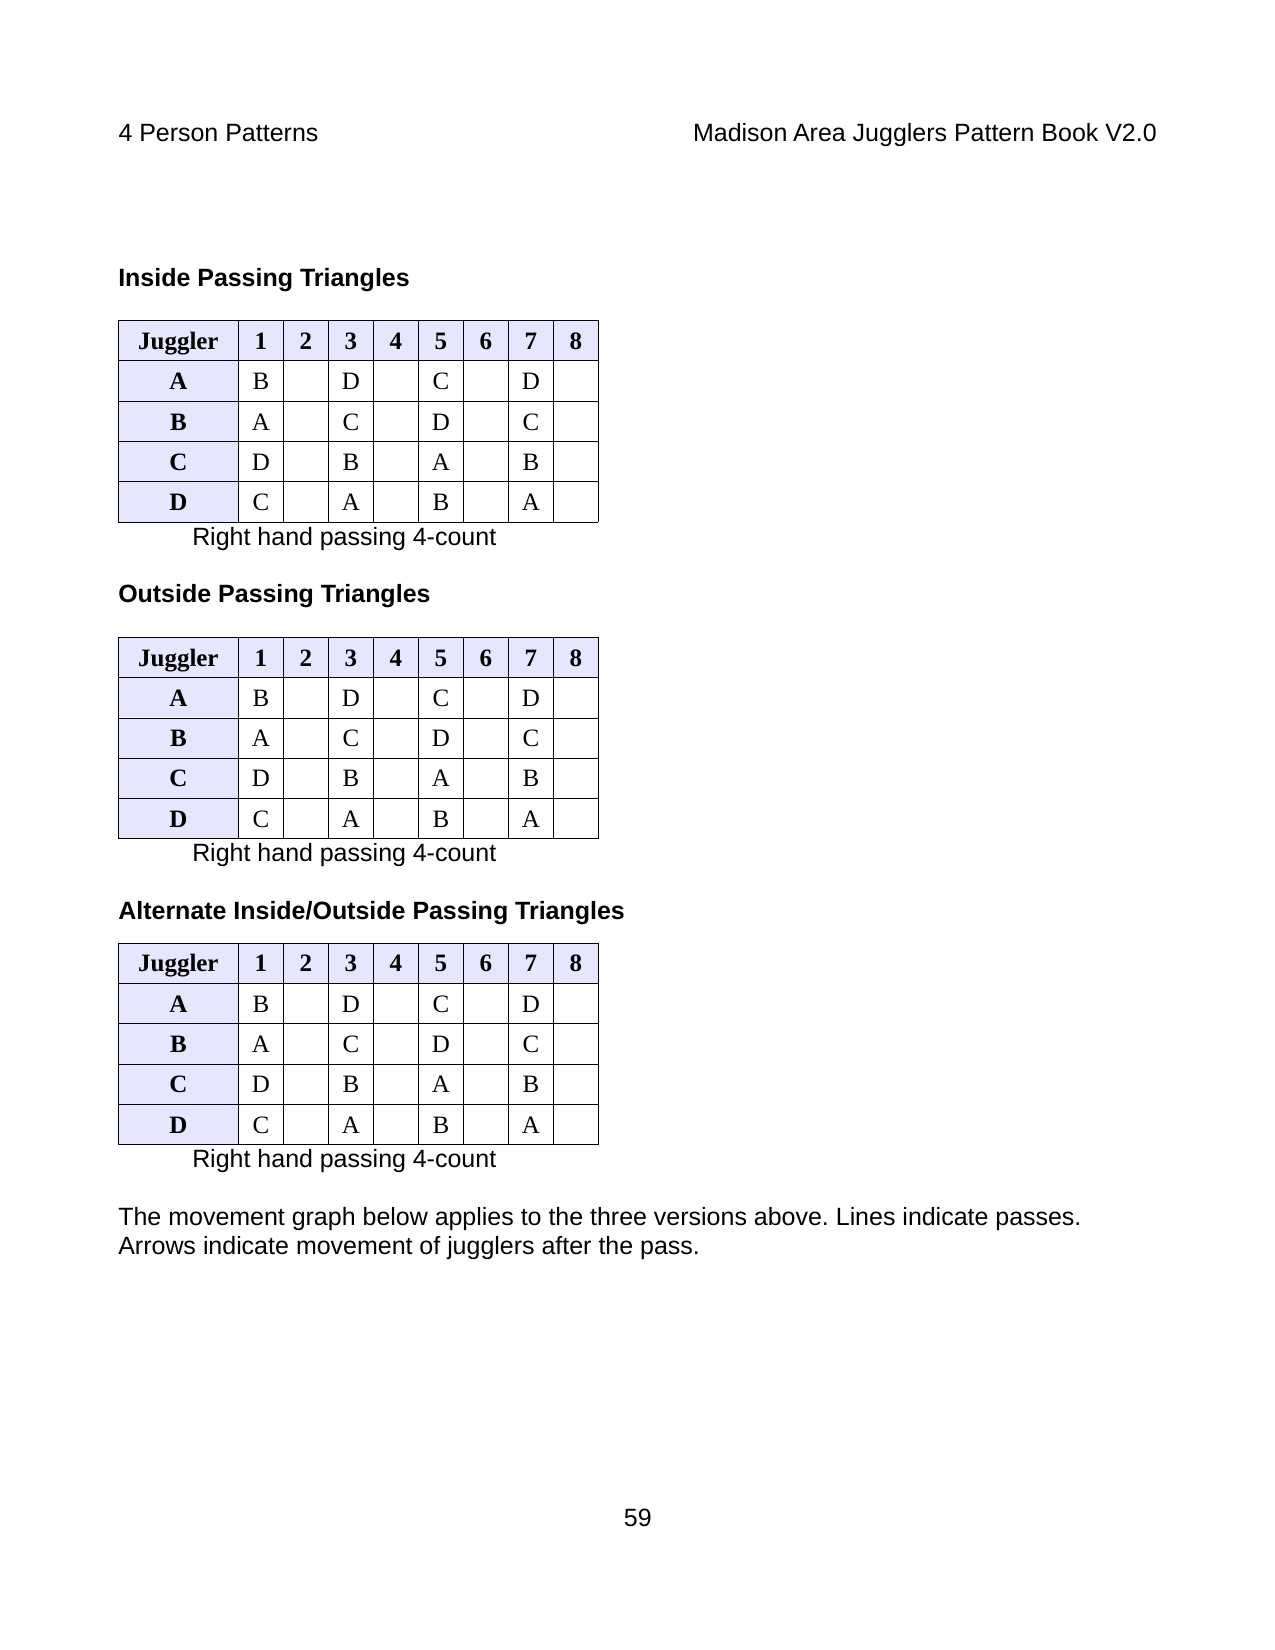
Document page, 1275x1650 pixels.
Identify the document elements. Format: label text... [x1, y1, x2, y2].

table_header Juggler [119, 321, 238, 360]
table_cell A [119, 984, 238, 1023]
text Alternate Inside/Outside Passing Triangles [118, 896, 1157, 925]
table_cell B [119, 1024, 238, 1064]
table_cell [374, 719, 418, 758]
table_header 5 [419, 944, 463, 983]
table_cell [554, 482, 598, 522]
table_header 8 [554, 321, 598, 360]
table_cell A [239, 1024, 283, 1064]
table_cell [554, 361, 598, 401]
table_cell B [509, 759, 553, 798]
table_cell [464, 361, 508, 401]
table_cell D [239, 759, 283, 798]
table_header 5 [419, 638, 463, 677]
table_cell C [509, 402, 553, 441]
table_cell C [509, 1024, 553, 1064]
table_cell [374, 1065, 418, 1104]
table_cell A [329, 482, 373, 522]
table_cell D [329, 984, 373, 1023]
text The movement graph below applies to the three versions above. Lines indicate passes. Arrows indicate movement of jugglers after the pass. [118, 1202, 1157, 1259]
table_cell B [239, 678, 283, 717]
table_cell C [509, 719, 553, 758]
table_cell B [509, 1065, 553, 1104]
table_cell C [329, 402, 373, 441]
table_cell [464, 1105, 508, 1144]
table_header 3 [329, 638, 373, 677]
table_cell C [119, 1065, 238, 1104]
table_cell A [239, 402, 283, 441]
table_header 8 [554, 944, 598, 983]
table_cell [284, 442, 328, 481]
table_cell C [419, 361, 463, 401]
table_header 7 [509, 638, 553, 677]
table_cell [374, 678, 418, 717]
text Outside Passing Triangles [118, 579, 1157, 608]
table_header 1 [239, 638, 283, 677]
table_cell [464, 799, 508, 838]
table_cell [554, 1105, 598, 1144]
table_cell D [509, 678, 553, 717]
table_cell [464, 402, 508, 441]
table_header 6 [464, 944, 508, 983]
table_cell [374, 984, 418, 1023]
table_cell [554, 799, 598, 838]
table_header 8 [554, 638, 598, 677]
table_cell [284, 1024, 328, 1064]
table_cell C [119, 442, 238, 481]
table_cell B [509, 442, 553, 481]
table_cell [464, 719, 508, 758]
table_header 4 [374, 944, 418, 983]
table_cell B [239, 984, 283, 1023]
text Right hand passing 4-count [118, 1144, 1157, 1173]
table_cell D [329, 361, 373, 401]
table_cell [374, 442, 418, 481]
table_cell B [119, 719, 238, 758]
table_cell [374, 1024, 418, 1064]
table_cell A [329, 1105, 373, 1144]
table_cell [374, 402, 418, 441]
table_cell D [239, 442, 283, 481]
table_cell A [509, 799, 553, 838]
table_cell [554, 719, 598, 758]
table_cell B [419, 1105, 463, 1144]
table_cell [284, 1105, 328, 1144]
table_cell A [239, 719, 283, 758]
table_cell [464, 1065, 508, 1104]
table_cell D [119, 1105, 238, 1144]
table_header 7 [509, 944, 553, 983]
table_cell [284, 361, 328, 401]
table_cell [374, 1105, 418, 1144]
table_cell D [239, 1065, 283, 1104]
table_cell [284, 402, 328, 441]
table_cell [554, 1065, 598, 1104]
table_cell A [329, 799, 373, 838]
table_cell [284, 1065, 328, 1104]
table_header 3 [329, 944, 373, 983]
table_cell [284, 482, 328, 522]
table_cell A [509, 1105, 553, 1144]
table_cell B [329, 442, 373, 481]
table_cell A [509, 482, 553, 522]
table_cell C [239, 1105, 283, 1144]
table_cell [464, 482, 508, 522]
text Inside Passing Triangles [118, 263, 1157, 291]
table_cell [554, 759, 598, 798]
text Right hand passing 4-count [118, 522, 1157, 551]
table_cell B [119, 402, 238, 441]
table_cell [374, 799, 418, 838]
table_cell C [419, 984, 463, 1023]
table_cell [284, 719, 328, 758]
table_cell B [419, 482, 463, 522]
table_header 5 [419, 321, 463, 360]
table_cell [464, 984, 508, 1023]
table_cell D [419, 719, 463, 758]
table_cell B [419, 799, 463, 838]
table_cell C [239, 482, 283, 522]
table_cell [464, 759, 508, 798]
table_header 4 [374, 321, 418, 360]
table_cell B [239, 361, 283, 401]
table_header Juggler [119, 944, 238, 983]
table_cell [554, 678, 598, 717]
table_cell A [419, 1065, 463, 1104]
table_cell A [419, 442, 463, 481]
table_cell [374, 759, 418, 798]
table_cell [464, 678, 508, 717]
table_cell A [419, 759, 463, 798]
table_cell C [419, 678, 463, 717]
table_cell [374, 361, 418, 401]
table_cell D [419, 402, 463, 441]
table_cell D [119, 799, 238, 838]
table_cell C [329, 1024, 373, 1064]
table_cell [554, 442, 598, 481]
table_cell [554, 984, 598, 1023]
table_cell D [419, 1024, 463, 1064]
table_header 4 [374, 638, 418, 677]
table_header Juggler [119, 638, 238, 677]
table_cell C [329, 719, 373, 758]
table_header 6 [464, 638, 508, 677]
table_header 2 [284, 321, 328, 360]
table_header 7 [509, 321, 553, 360]
table_cell A [119, 678, 238, 717]
table_header 6 [464, 321, 508, 360]
table_header 1 [239, 321, 283, 360]
table_cell A [119, 361, 238, 401]
table_cell B [329, 1065, 373, 1104]
table_cell D [509, 984, 553, 1023]
table_cell [284, 678, 328, 717]
table_cell D [329, 678, 373, 717]
table_cell [284, 759, 328, 798]
table_cell [554, 1024, 598, 1064]
table_cell B [329, 759, 373, 798]
table_cell D [509, 361, 553, 401]
table_header 3 [329, 321, 373, 360]
table_cell [284, 799, 328, 838]
table_cell C [239, 799, 283, 838]
table_header 1 [239, 944, 283, 983]
table_cell C [119, 759, 238, 798]
table_cell [374, 482, 418, 522]
table_header 2 [284, 944, 328, 983]
table_cell [554, 402, 598, 441]
table_cell [464, 1024, 508, 1064]
table_cell [284, 984, 328, 1023]
table_cell [464, 442, 508, 481]
table_header 2 [284, 638, 328, 677]
table_cell D [119, 482, 238, 522]
text Right hand passing 4-count [118, 838, 1157, 867]
